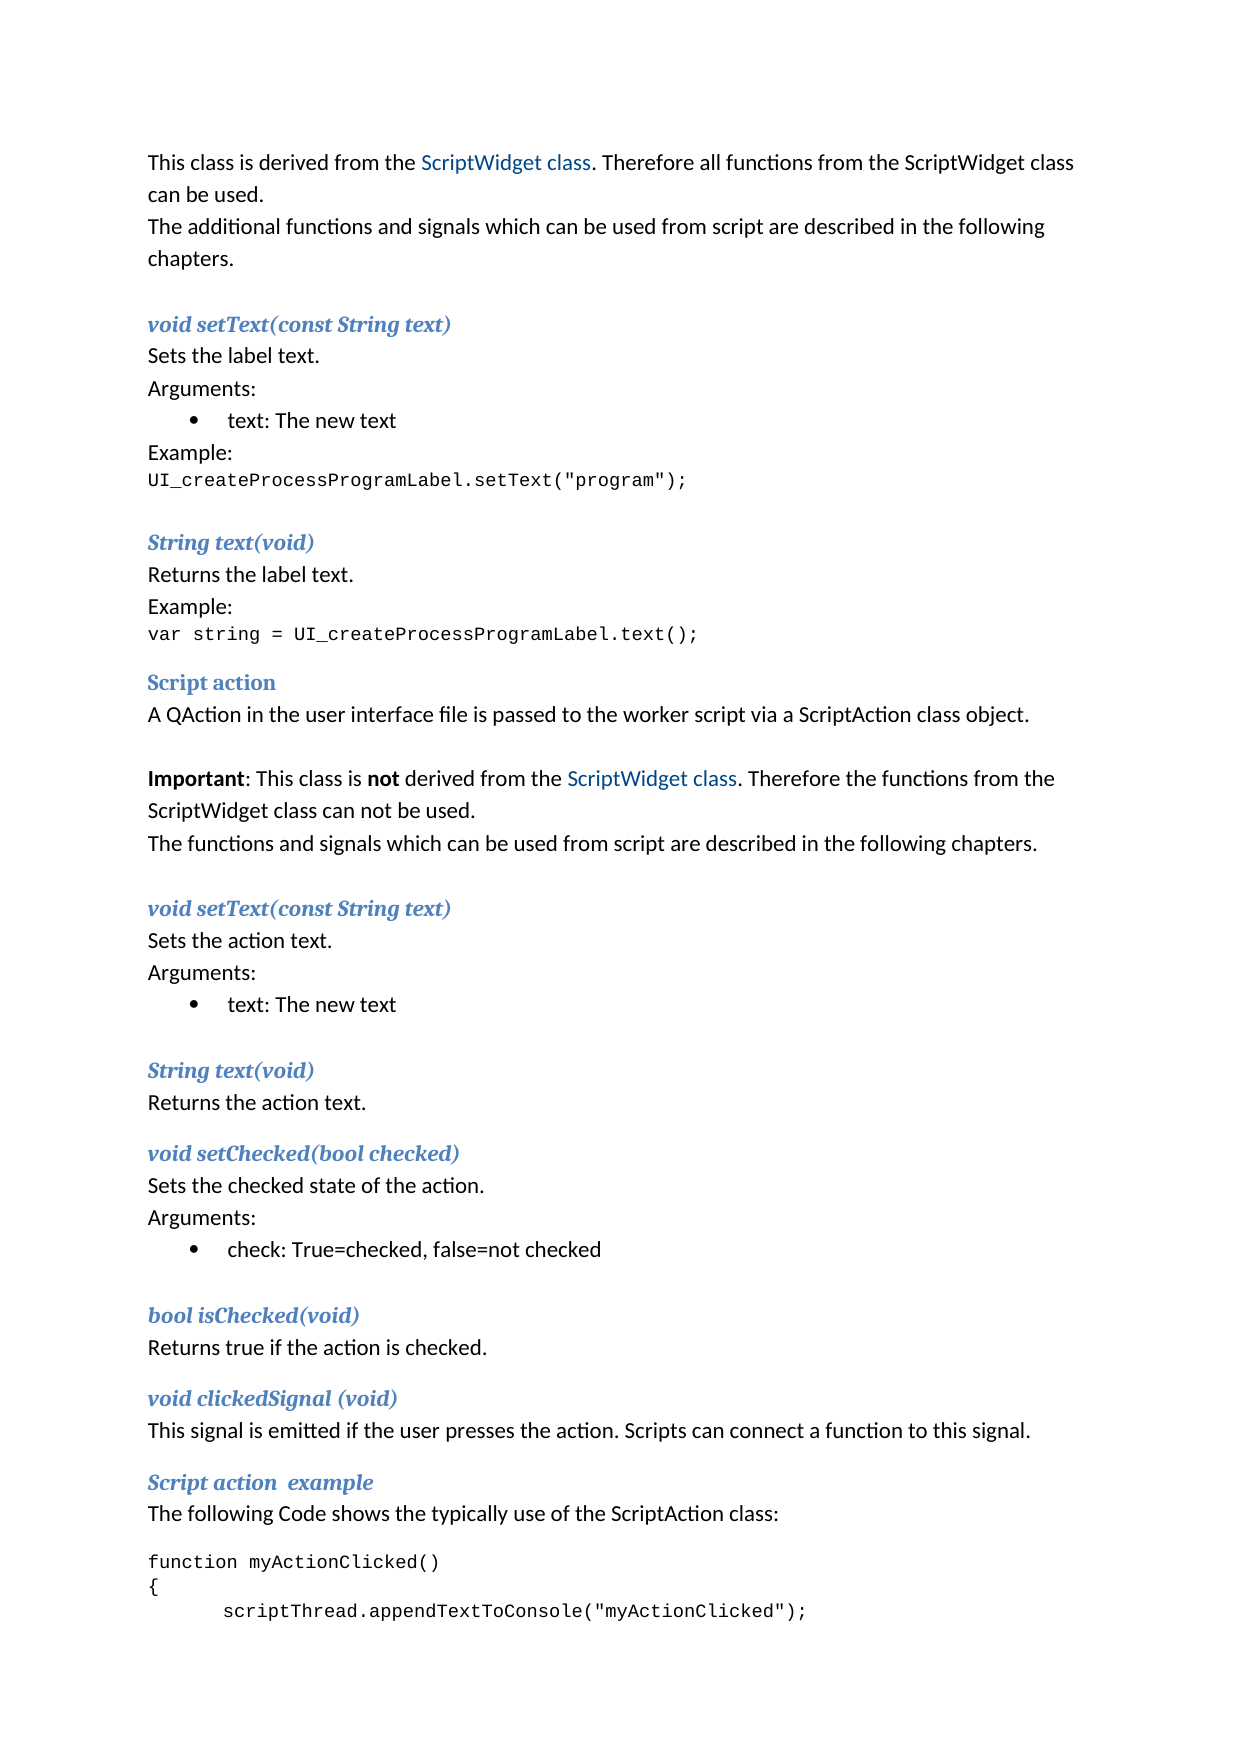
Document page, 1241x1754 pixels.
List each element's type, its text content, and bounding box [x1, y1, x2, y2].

text The functions and signals which can be used from script are described in the following chapters. [148, 829, 1093, 857]
text Important: This class is not derived from the ScriptWidget class. Therefore the functions from the ScriptWidget class can not be used. [148, 764, 1093, 824]
text Returns true if the action is checked. [148, 1333, 1093, 1361]
subtitle void setChecked(bool checked) [148, 1141, 1093, 1167]
text Arguments: [148, 1203, 1093, 1231]
text { [148, 1577, 1093, 1598]
text function myActionClicked() [148, 1553, 1093, 1574]
subtitle Script action [148, 670, 1093, 696]
text The following Code shows the typically use of the ScriptAction class: [148, 1499, 1093, 1528]
text Sets the label text. [148, 342, 1093, 370]
text Example: [148, 592, 1093, 620]
list check: True=checked, false=not checked [190, 1236, 1093, 1264]
text Example: [148, 438, 1093, 466]
subtitle String text(void) [148, 530, 1093, 556]
subtitle String text(void) [148, 1058, 1093, 1084]
text scriptThread.appendTextToConsole("myActionClicked"); [148, 1601, 1093, 1623]
text This class is derived from the ScriptWidget class. Therefore all functions from the ScriptWidget class can be used. [148, 148, 1093, 208]
text The additional functions and signals which can be used from script are described in the following chapters. [148, 212, 1093, 272]
text Sets the checked state of the action. [148, 1171, 1093, 1199]
text UI_createProcessProgramLabel.setText("program"); [148, 470, 1093, 492]
text A QAction in the user interface file is passed to the worker script via a ScriptAction class object. [148, 700, 1093, 728]
subtitle void setText(const String text) [148, 896, 1093, 922]
list text: The new text [190, 991, 1093, 1018]
subtitle Script action example [148, 1469, 1093, 1496]
text Returns the action text. [148, 1088, 1093, 1116]
text Arguments: [148, 374, 1093, 402]
text This signal is emitted if the user presses the action. Scripts can connect a function to this signal. [148, 1416, 1093, 1444]
text var string = UI_createProcessProgramLabel.text(); [148, 624, 1093, 646]
subtitle void clickedSignal (void) [148, 1386, 1093, 1412]
text Arguments: [148, 958, 1093, 986]
list text: The new text [190, 406, 1093, 434]
text Sets the action text. [148, 926, 1093, 954]
subtitle void setText(const String text) [148, 311, 1093, 338]
subtitle bool isChecked(void) [148, 1303, 1093, 1329]
text Returns the label text. [148, 560, 1093, 588]
